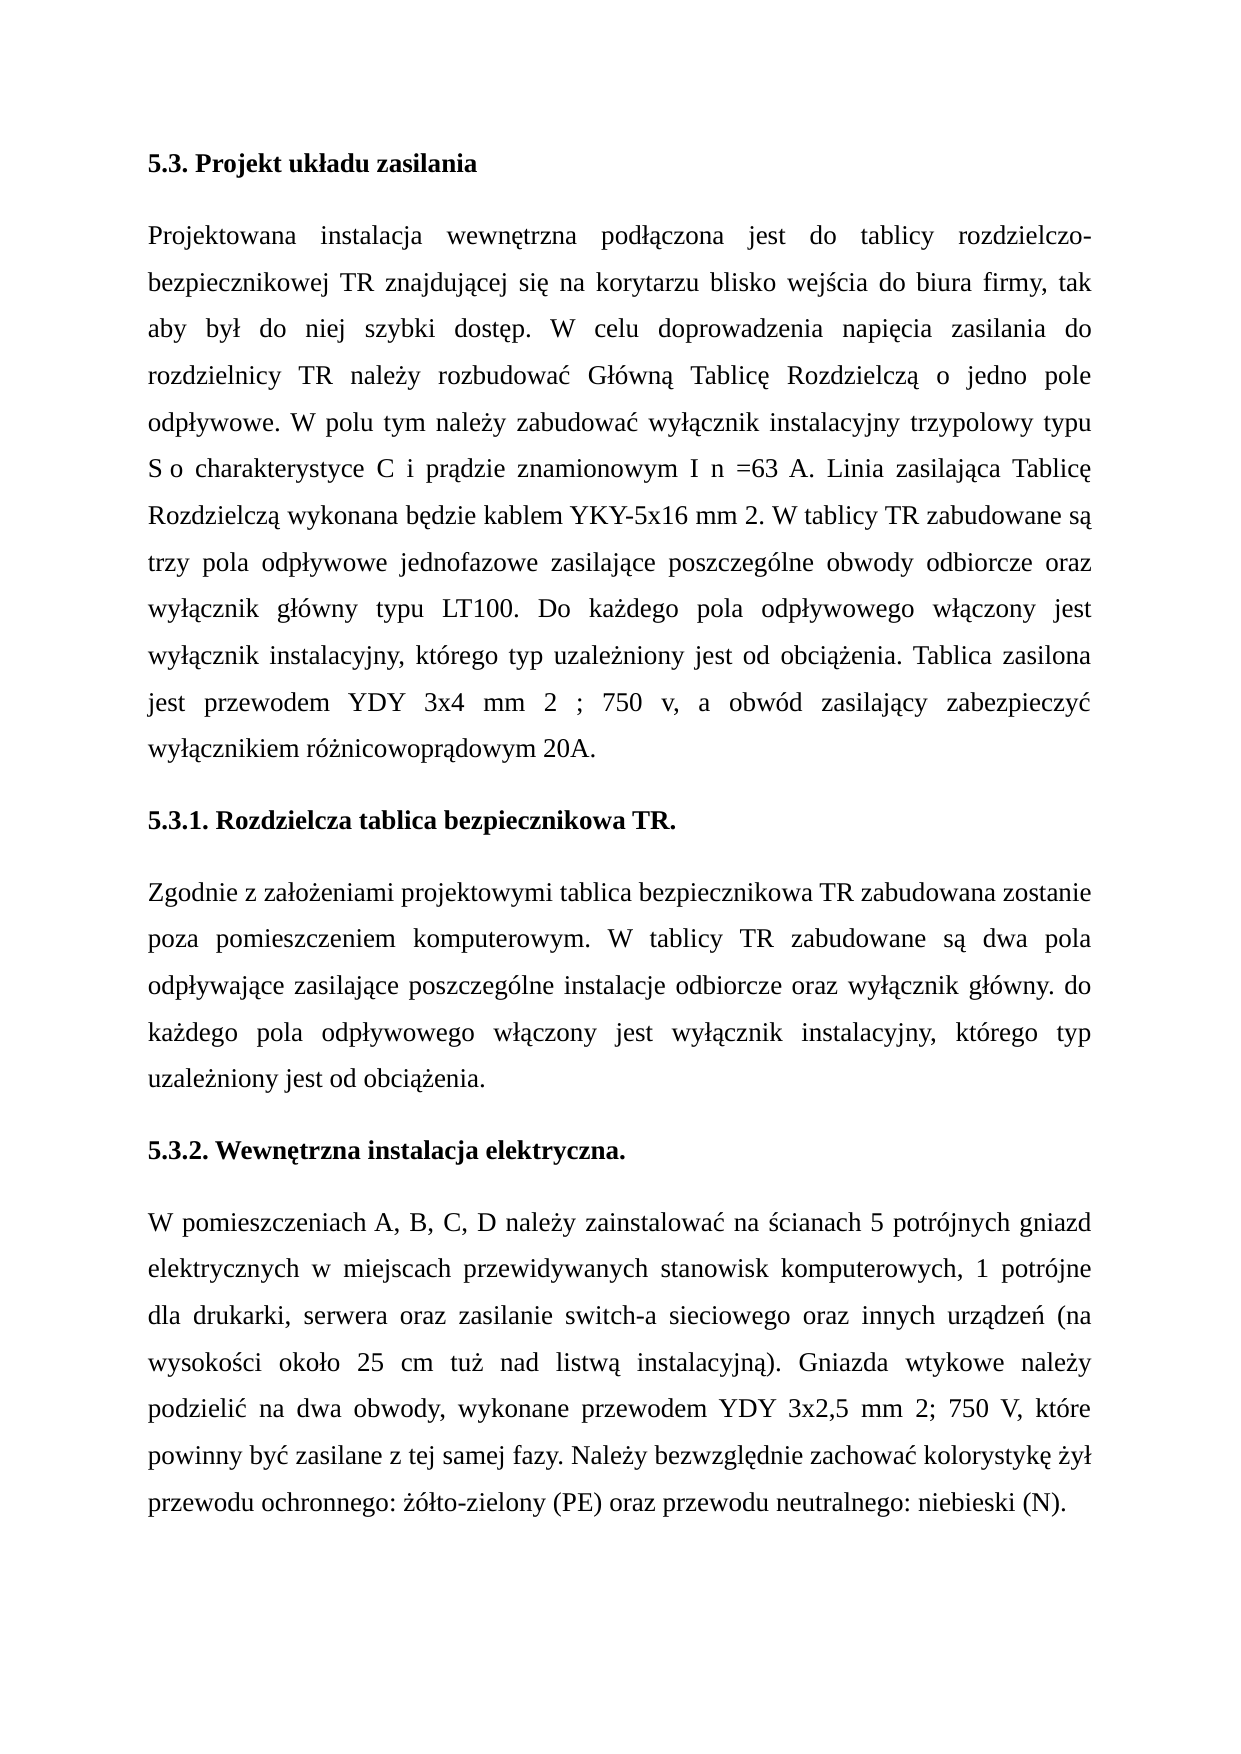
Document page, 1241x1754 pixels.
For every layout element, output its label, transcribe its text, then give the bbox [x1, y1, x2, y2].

subtitle 5.3. Projekt układu zasilania [148, 148, 1093, 179]
subtitle 5.3.2. Wewnętrzna instalacja elektryczna. [148, 1134, 1093, 1165]
subtitle W pomieszczeniach A, B, C, D należy zainstalować na ścianach 5 potrójnych gniazd elektrycznych w miejscach przewidywanych stanowisk komputerowych, 1 potrójne dla drukarki, serwera oraz zasilanie switch-a sieciowego oraz innych urządzeń (na wysokości około 25 cm tuż nad listwą instalacyjną). Gniazda wtykowe należy podzielić na dwa obwody, wykonane przewodem YDY 3x2,5 mm 2; 750 V, które powinny być zasilane z tej samej fazy. Należy bezwzględnie zachować kolorystykę żył przewodu ochronnego: żółto-zielony (PE) oraz przewodu neutralnego: niebieski (N). [148, 1206, 1093, 1517]
subtitle Projektowana instalacja wewnętrzna podłączona jest do tablicy rozdzielczo-bezpiecznikowej TR znajdującej się na korytarzu blisko wejścia do biura firmy, tak aby był do niej szybki dostęp. W celu doprowadzenia napięcia zasilania do rozdzielnicy TR należy rozbudować Główną Tablicę Rozdzielczą o jedno pole odpływowe. W polu tym należy zabudować wyłącznik instalacyjny trzypolowy typu S o charakterystyce C i prądzie znamionowym I n =63 A. Linia zasilająca Tablicę Rozdzielczą wykonana będzie kablem YKY-5x16 mm 2. W tablicy TR zabudowane są trzy pola odpływowe jednofazowe zasilające poszczególne obwody odbiorcze oraz wyłącznik główny typu LT100. Do każdego pola odpływowego włączony jest wyłącznik instalacyjny, którego typ uzależniony jest od obciążenia. Tablica zasilona jest przewodem YDY 3x4 mm 2 ; 750 v, a obwód zasilający zabezpieczyć wyłącznikiem różnicowoprądowym 20A. [148, 219, 1093, 764]
subtitle Zgodnie z założeniami projektowymi tablica bezpiecznikowa TR zabudowana zostanie poza pomieszczeniem komputerowym. W tablicy TR zabudowane są dwa pola odpływające zasilające poszczególne instalacje odbiorcze oraz wyłącznik główny. do każdego pola odpływowego włączony jest wyłącznik instalacyjny, którego typ uzależniony jest od obciążenia. [148, 876, 1093, 1094]
subtitle 5.3.1. Rozdzielcza tablica bezpiecznikowa TR. [148, 804, 1093, 835]
